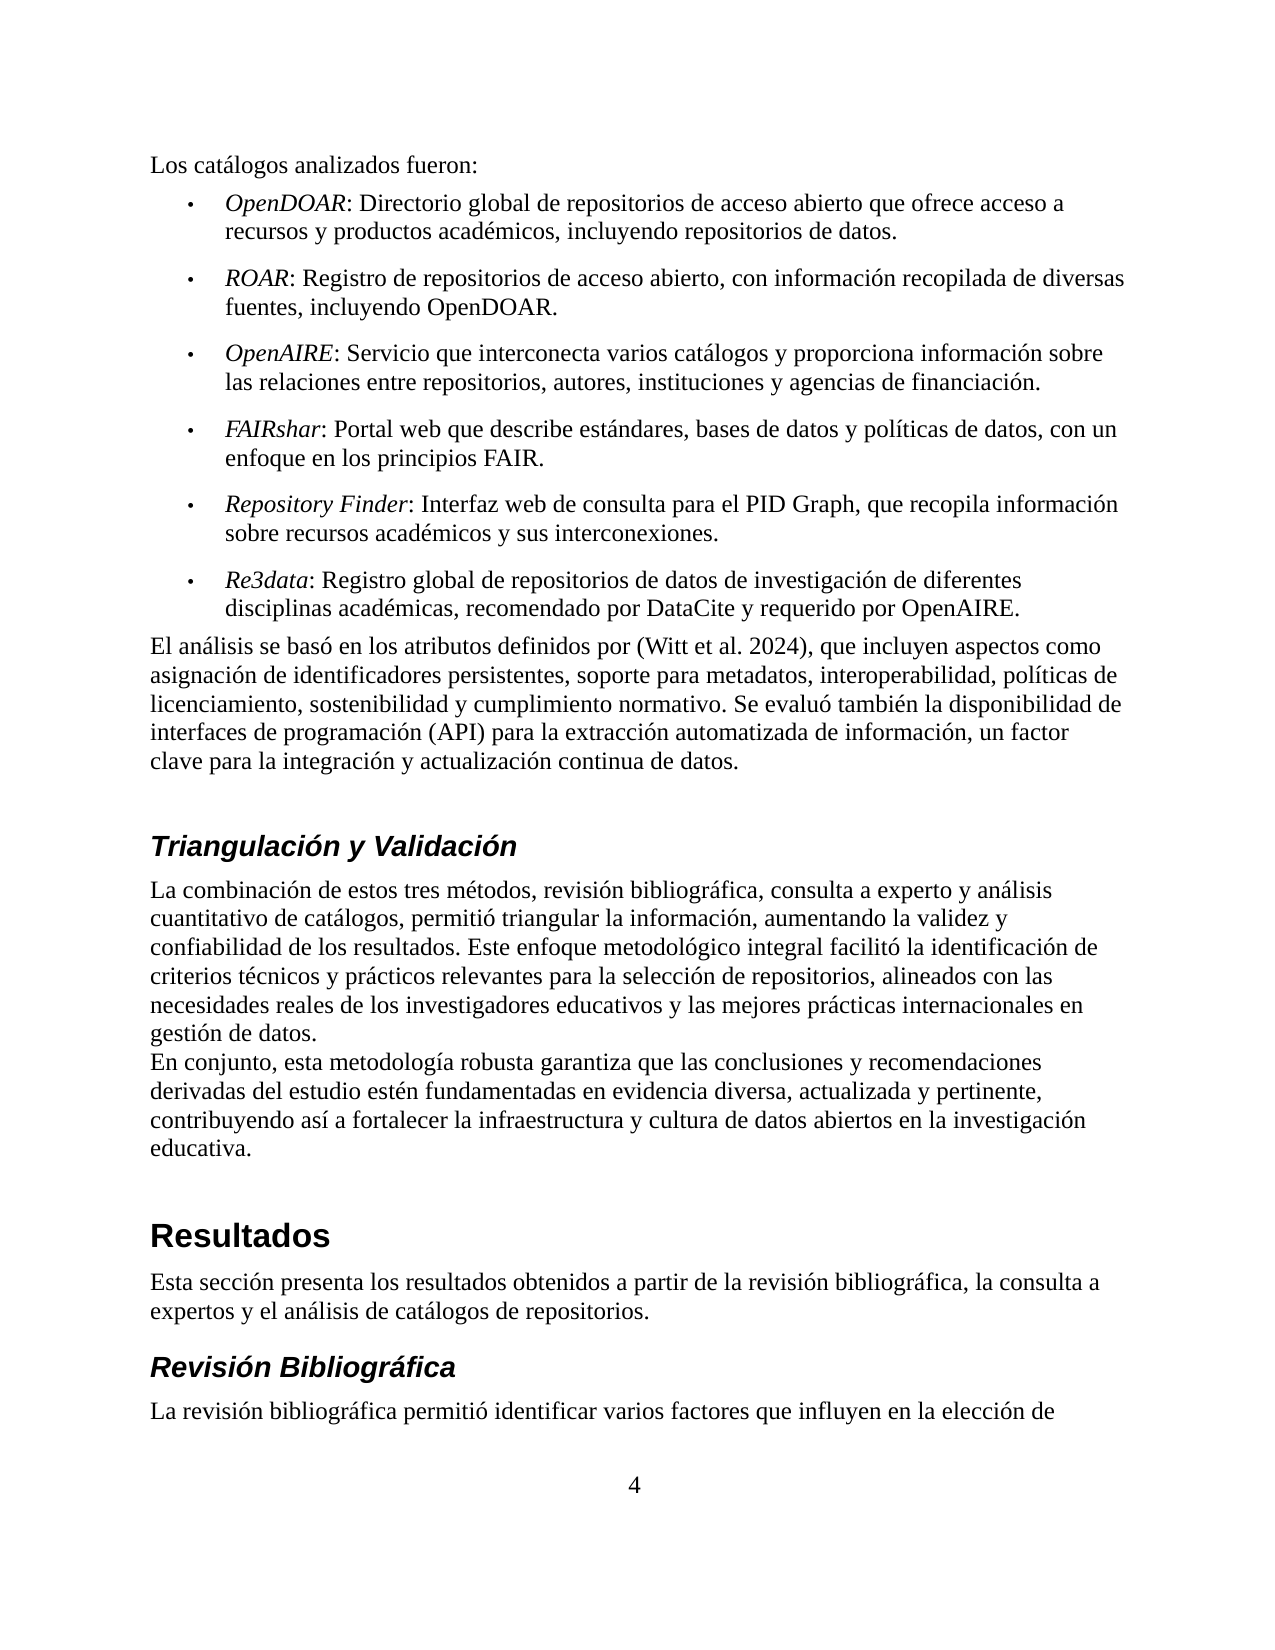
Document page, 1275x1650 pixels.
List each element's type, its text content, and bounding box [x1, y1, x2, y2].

text El análisis se basó en los atributos definidos por (Witt et al. 2024), que incluyen aspectos como asignación de identificadores persistentes, soporte para metadatos, interoperabilidad, políticas de licenciamiento, sostenibilidad y cumplimiento normativo. Se evaluó también la disponibilidad de interfaces de programación (API) para la extracción automatizada de información, un factor clave para la integración y actualización continua de datos. [150, 631, 1125, 804]
list OpenDOAR: Directorio global de repositorios de acceso abierto que ofrece acceso a recursos y productos académicos, incluyendo repositorios de datos. [187, 188, 1125, 245]
list ROAR: Registro de repositorios de acceso abierto, con información recopilada de diversas fuentes, incluyendo OpenDOAR. [187, 263, 1125, 321]
subtitle Resultados [150, 1216, 1125, 1255]
list Repository Finder: Interfaz web de consulta para el PID Graph, que recopila información sobre recursos académicos y sus interconexiones. [187, 489, 1125, 547]
text La combinación de estos tres métodos, revisión bibliográfica, consulta a experto y análisis cuantitativo de catálogos, permitió triangular la información, aumentando la validez y confiabilidad de los resultados. Este enfoque metodológico integral facilitó la identificación de criterios técnicos y prácticos relevantes para la selección de repositorios, alineados con las necesidades reales de los investigadores educativos y las mejores prácticas internacionales en gestión de datos. En conjunto, esta metodología robusta garantiza que las conclusiones y recomendaciones derivadas del estudio estén fundamentadas en evidencia diversa, actualizada y pertinente, contribuyendo así a fortalecer la infraestructura y cultura de datos abiertos en la investigación educativa. [150, 875, 1125, 1191]
subtitle Revisión Bibliográfica [150, 1350, 1125, 1383]
subtitle Triangulación y Validación [150, 829, 1125, 862]
list Re3data: Registro global de repositorios de datos de investigación de diferentes disciplinas académicas, recomendado por DataCite y requerido por OpenAIRE. [187, 565, 1125, 622]
text Los catálogos analizados fueron: [150, 150, 1125, 179]
text Esta sección presenta los resultados obtenidos a partir de la revisión bibliográfica, la consulta a expertos y el análisis de catálogos de repositorios. [150, 1267, 1125, 1325]
list OpenAIRE: Servicio que interconecta varios catálogos y proporciona información sobre las relaciones entre repositorios, autores, instituciones y agencias de financiación. [187, 338, 1125, 396]
text La revisión bibliográfica permitió identificar varios factores que influyen en la elección de [150, 1396, 1125, 1424]
list FAIRshar: Portal web que describe estándares, bases de datos y políticas de datos, con un enfoque en los principios FAIR. [187, 414, 1125, 471]
